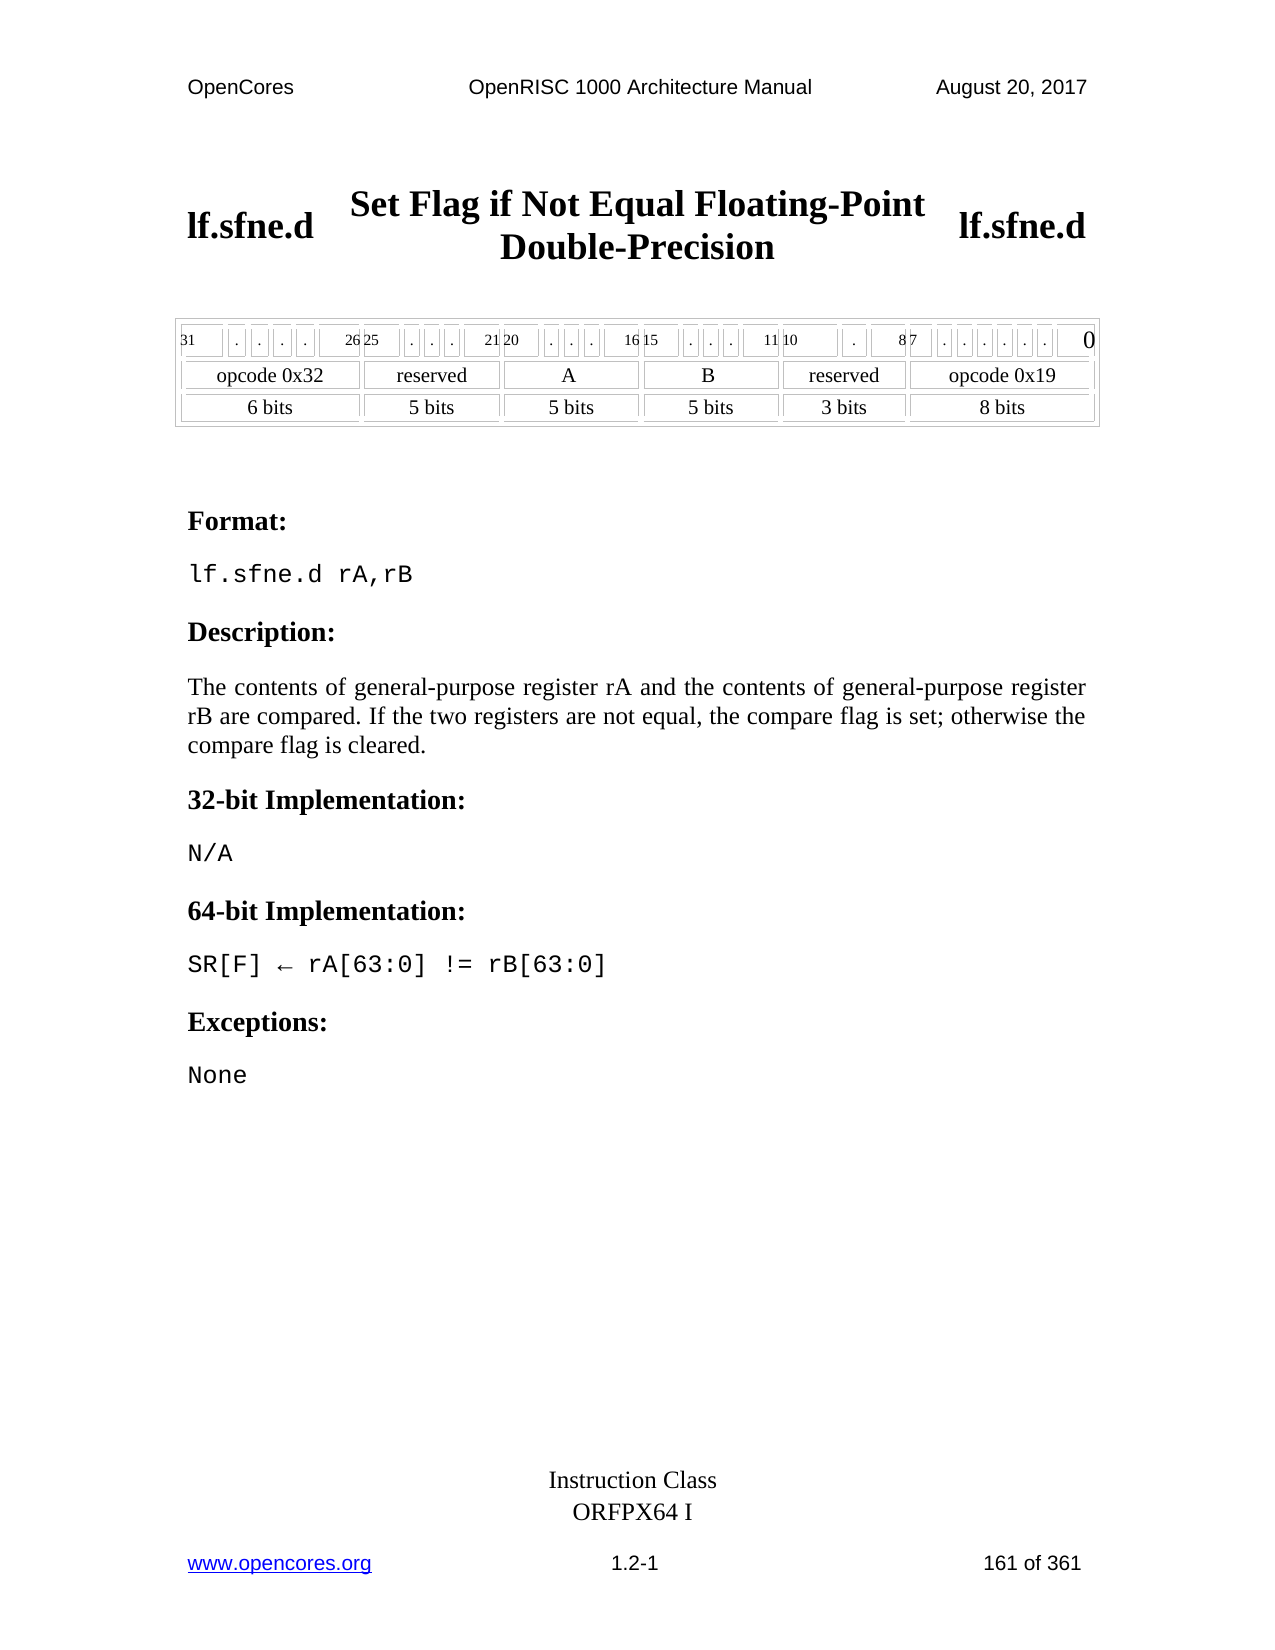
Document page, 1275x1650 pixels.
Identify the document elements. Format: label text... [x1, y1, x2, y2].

text 64-bit Implementation: [187, 894, 1087, 927]
text Exceptions: [187, 1005, 1087, 1037]
text None [187, 1062, 1087, 1091]
text N/A [187, 841, 1087, 869]
text SR[F] ← rA[63:0] != rB[63:0] [187, 952, 1087, 980]
text lf.sfne.d rA,rB [187, 561, 1087, 590]
text The contents of general-purpose register rA and the contents of general-purpose register rB are compared. If the two registers are not equal, the compare flag is set; otherwise the compare flag is cleared. [187, 672, 1087, 758]
text Format: [187, 504, 1087, 536]
text 32-bit Implementation: [187, 783, 1087, 816]
text Description: [187, 615, 1087, 647]
